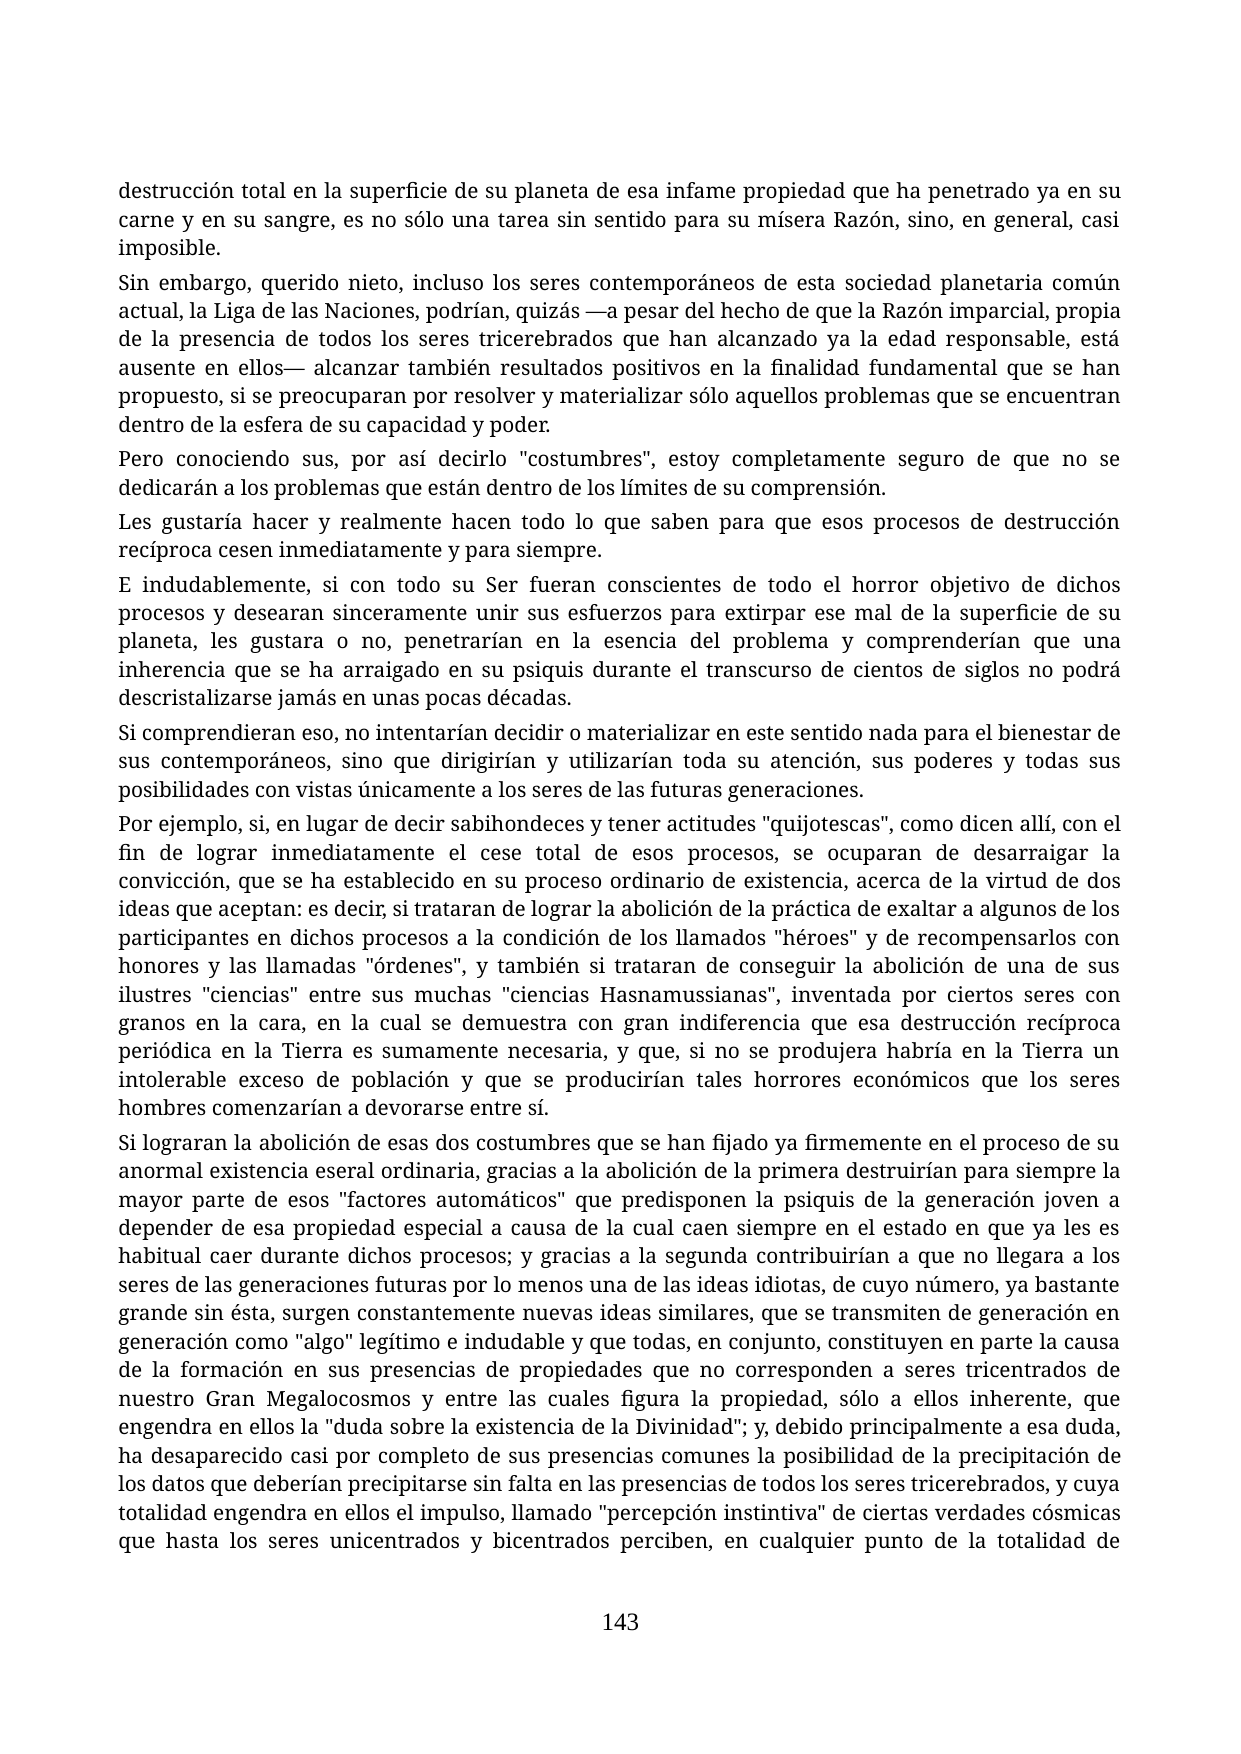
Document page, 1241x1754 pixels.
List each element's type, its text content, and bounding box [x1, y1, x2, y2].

text Pero conociendo sus, por así decirlo "costumbres", estoy completamente seguro de que no se dedicarán a los problemas que están dentro de los límites de su comprensión. [118, 444, 1122, 501]
text Sin embargo, querido nieto, incluso los seres contemporáneos de esta sociedad planetaria común actual, la Liga de las Naciones, podrían, quizás —a pesar del hecho de que la Razón imparcial, propia de la presencia de todos los seres tricerebrados que han alcanzado ya la edad responsable, está ausente en ellos— alcanzar también resultados positivos en la finalidad fundamental que se han propuesto, si se preocuparan por resolver y materializar sólo aquellos problemas que se encuentran dentro de la esfera de su capacidad y poder. [118, 268, 1122, 438]
text E indudablemente, si con todo su Ser fueran conscientes de todo el horror objetivo de dichos procesos y desearan sinceramente unir sus esfuerzos para extirpar ese mal de la superficie de su planeta, les gustara o no, penetrarían en la esencia del problema y comprenderían que una inherencia que se ha arraigado en su psiquis durante el transcurso de cientos de siglos no podrá descristalizarse jamás en unas pocas décadas. [118, 570, 1122, 712]
text destrucción total en la superficie de su planeta de esa infame propiedad que ha penetrado ya en su carne y en su sangre, es no sólo una tarea sin sentido para su mísera Razón, sino, en general, casi imposible. [118, 176, 1122, 262]
text Si comprendieran eso, no intentarían decidir o materializar en este sentido nada para el bienestar de sus contemporáneos, sino que dirigirían y utilizarían toda su atención, sus poderes y todas sus posibilidades con vistas únicamente a los seres de las futuras generaciones. [118, 718, 1122, 803]
text Les gustaría hacer y realmente hacen todo lo que saben para que esos procesos de destrucción recíproca cesen inmediatamente y para siempre. [118, 507, 1122, 564]
text Si lograran la abolición de esas dos costumbres que se han fijado ya firmemente en el proceso de su anormal existencia eseral ordinaria, gracias a la abolición de la primera destruirían para siempre la mayor parte de esos "factores automáticos" que predisponen la psiquis de la generación joven a depender de esa propiedad especial a causa de la cual caen siempre en el estado en que ya les es habitual caer durante dichos procesos; y gracias a la segunda contribuirían a que no llegara a los seres de las generaciones futuras por lo menos una de las ideas idiotas, de cuyo número, ya bastante grande sin ésta, surgen constantemente nuevas ideas similares, que se transmiten de generación en generación como "algo" legítimo e indudable y que todas, en conjunto, constituyen en parte la causa de la formación en sus presencias de propiedades que no corresponden a seres tricentrados de nuestro Gran Megalocosmos y entre las cuales figura la propiedad, sólo a ellos inherente, que engendra en ellos la "duda sobre la existencia de la Divinidad"; y, debido principalmente a esa duda, ha desaparecido casi por completo de sus presencias comunes la posibilidad de la precipitación de los datos que deberían precipitarse sin falta en las presencias de todos los seres tricerebrados, y cuya totalidad engendra en ellos el impulso, llamado "percepción instintiva" de ciertas verdades cósmicas que hasta los seres unicentrados y bicentrados perciben, en cualquier punto de la totalidad de [118, 1128, 1122, 1554]
text Por ejemplo, si, en lugar de decir sabihondeces y tener actitudes "quijotescas", como dicen allí, con el fin de lograr inmediatamente el cese total de esos procesos, se ocuparan de desarraigar la convicción, que se ha establecido en su proceso ordinario de existencia, acerca de la virtud de dos ideas que aceptan: es decir, si trataran de lograr la abolición de la práctica de exaltar a algunos de los participantes en dichos procesos a la condición de los llamados "héroes" y de recompensarlos con honores y las llamadas "órdenes", y también si trataran de conseguir la abolición de una de sus ilustres "ciencias" entre sus muchas "ciencias Hasnamussianas", inventada por ciertos seres con granos en la cara, en la cual se demuestra con gran indiferencia que esa destrucción recíproca periódica en la Tierra es sumamente necesaria, y que, si no se produjera habría en la Tierra un intolerable exceso de población y que se producirían tales horrores económicos que los seres hombres comenzarían a devorarse entre sí. [118, 809, 1122, 1122]
